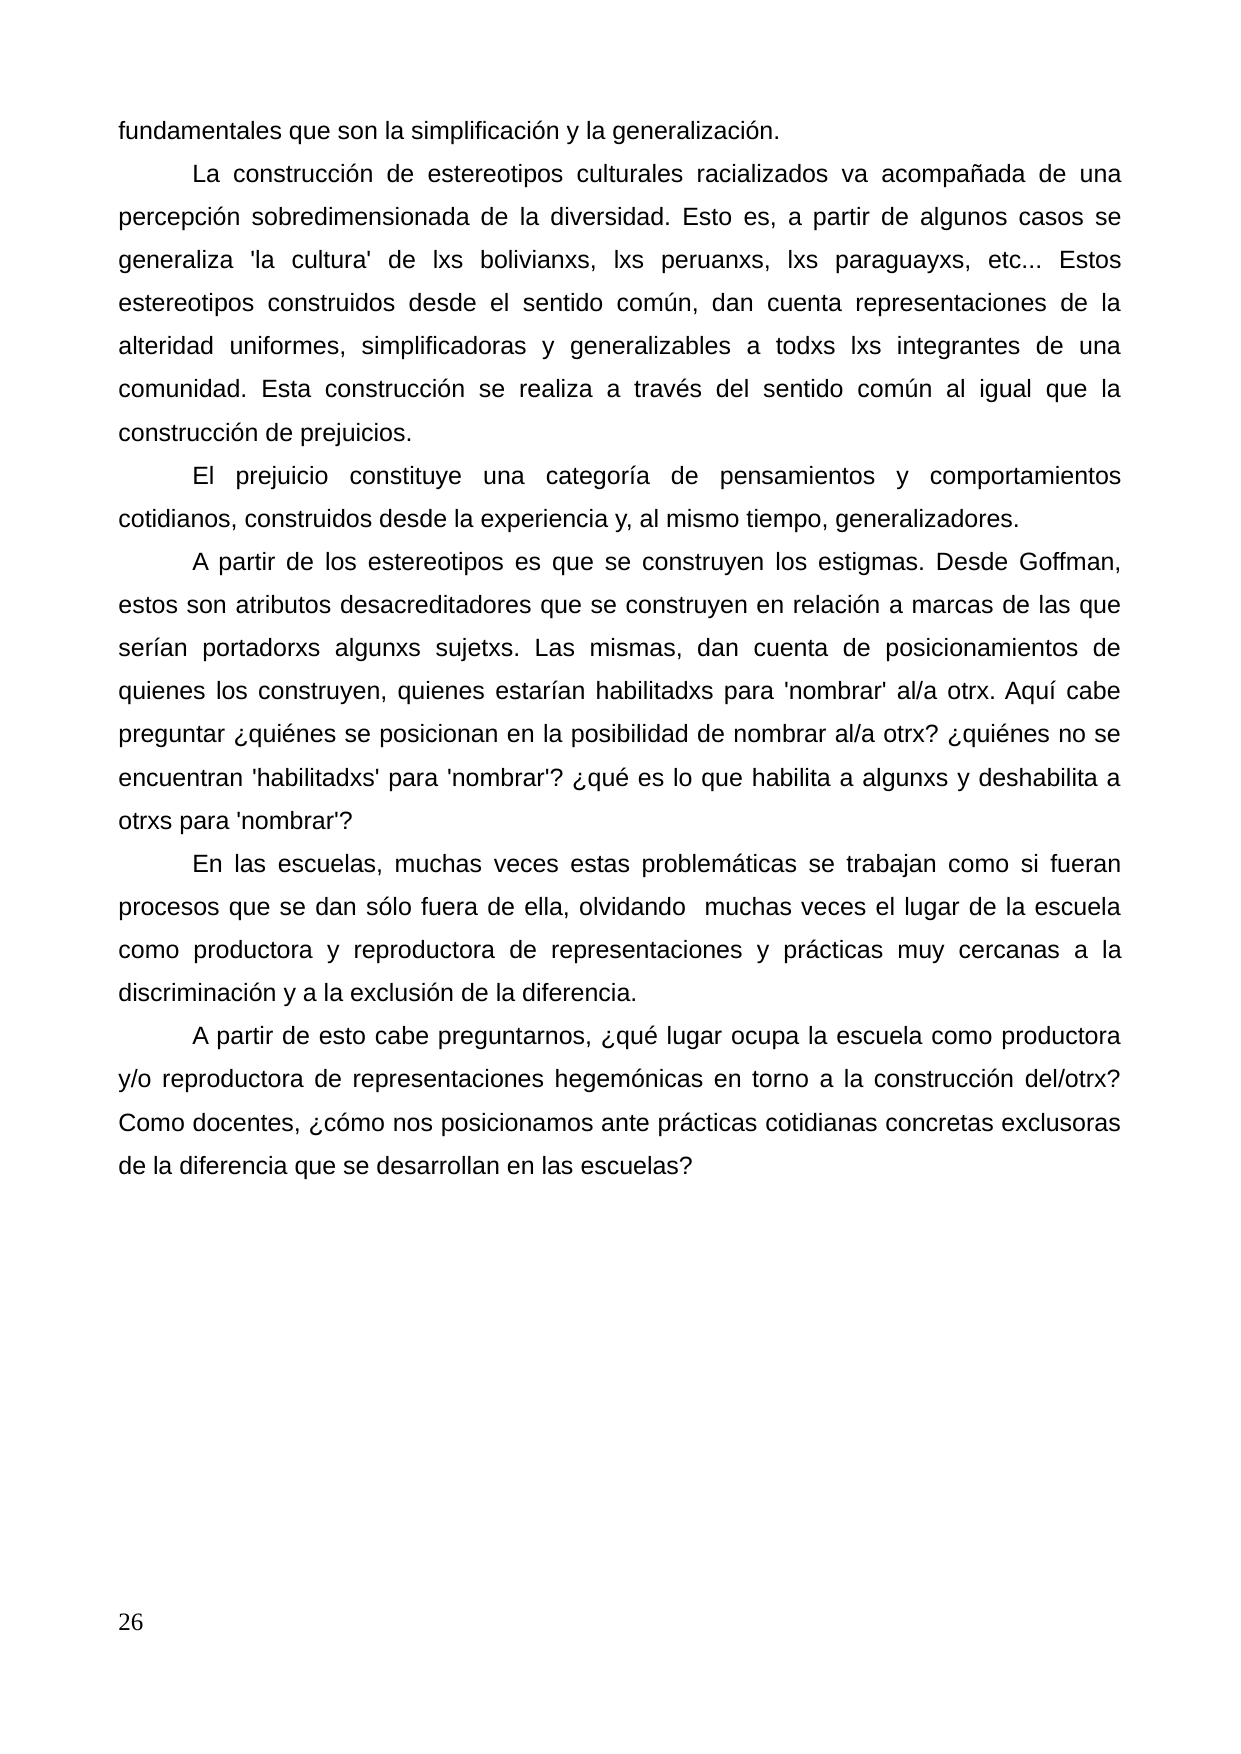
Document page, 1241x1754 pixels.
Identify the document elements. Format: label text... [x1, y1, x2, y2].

text A partir de esto cabe preguntarnos, ¿qué lugar ocupa la escuela como productora y/o reproductora de representaciones hegemónicas en torno a la construcción del/otrx? Como docentes, ¿cómo nos posicionamos ante prácticas cotidianas concretas exclusoras de la diferencia que se desarrollan en las escuelas? [118, 1021, 1123, 1179]
text A partir de los estereotipos es que se construyen los estigmas. Desde Goffman, estos son atributos desacreditadores que se construyen en relación a marcas de las que serían portadorxs algunxs sujetxs. Las mismas, dan cuenta de posicionamientos de quienes los construyen, quienes estarían habilitadxs para 'nombrar' al/a otrx. Aquí cabe preguntar ¿quiénes se posicionan en la posibilidad de nombrar al/a otrx? ¿quiénes no se encuentran 'habilitadxs' para 'nombrar'? ¿qué es lo que habilita a algunxs y deshabilita a otrxs para 'nombrar'? [118, 547, 1123, 834]
text fundamentales que son la simplificación y la generalización. [118, 116, 1123, 144]
text La construcción de estereotipos culturales racializados va acompañada de una percepción sobredimensionada de la diversidad. Esto es, a partir de algunos casos se generaliza 'la cultura' de lxs bolivianxs, lxs peruanxs, lxs paraguayxs, etc... Estos estereotipos construidos desde el sentido común, dan cuenta representaciones de la alteridad uniformes, simplificadoras y generalizables a todxs lxs integrantes de una comunidad. Esta construcción se realiza a través del sentido común al igual que la construcción de prejuicios. [118, 159, 1123, 446]
text En las escuelas, muchas veces estas problemáticas se trabajan como si fueran procesos que se dan sólo fuera de ella, olvidando muchas veces el lugar de la escuela como productora y reproductora de representaciones y prácticas muy cercanas a la discriminación y a la exclusión de la diferencia. [118, 849, 1123, 1007]
text El prejuicio constituye una categoría de pensamientos y comportamientos cotidianos, construidos desde la experiencia y, al mismo tiempo, generalizadores. [118, 461, 1123, 532]
